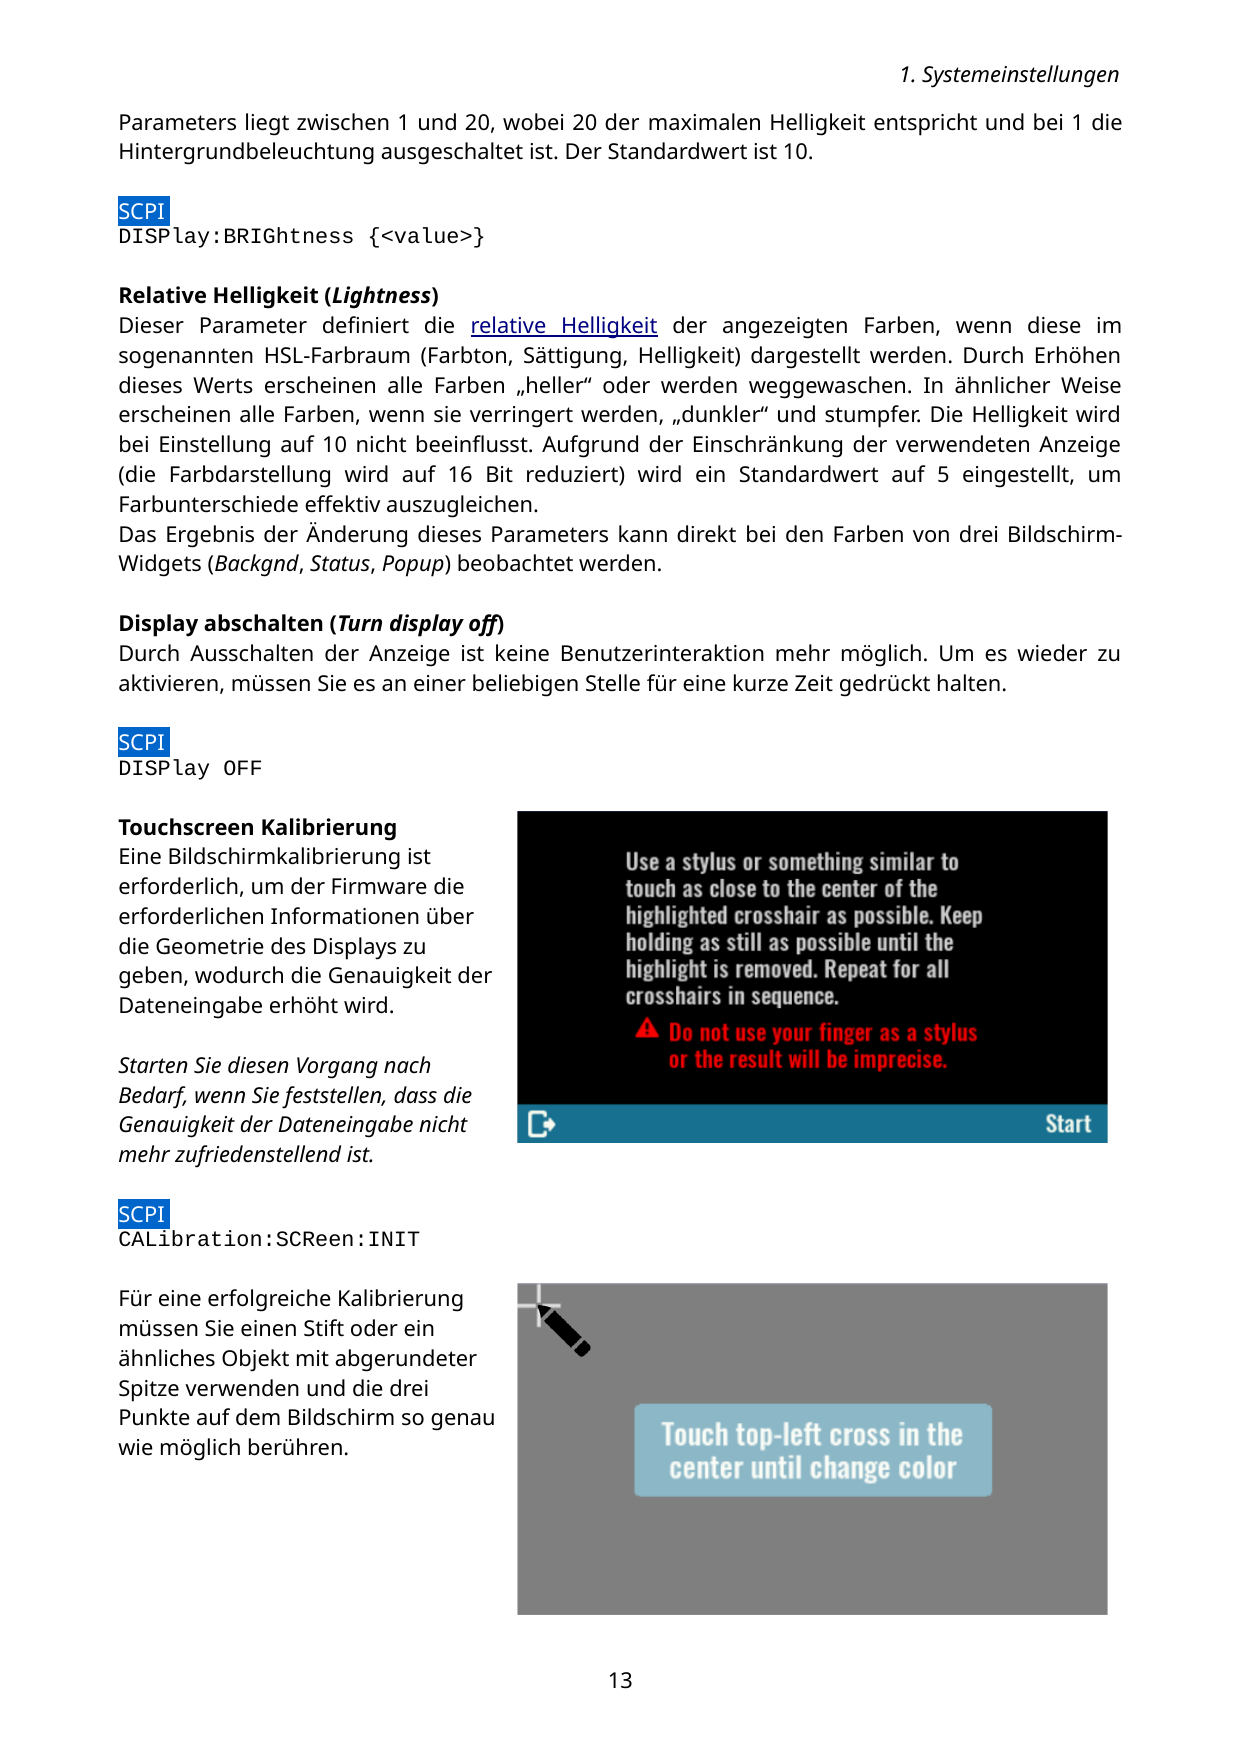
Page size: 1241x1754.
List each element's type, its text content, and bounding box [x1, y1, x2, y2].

picture [517, 1283, 1108, 1615]
table_cell [502, 812, 1123, 1283]
table_cell Relative Helligkeit (Lightness) Dieser Parameter definiert die relative Helligkeit der angezeigten Farben, wenn diese im sogenannten HSL-Farbraum (Farbton, Sättigung, Helligkeit) dargestellt werden. Durch Erhöhen dieses Werts erscheinen alle Farben „heller“ oder werden weggewaschen. In ähnlicher Weise erscheinen alle Farben, wenn sie verringert werden, „dunkler“ und stumpfer. Die Helligkeit wird bei Einstellung auf 10 nicht beeinflusst. Aufgrund der Einschränkung der verwendeten Anzeige (die Farbdarstellung wird auf 16 Bit reduziert) wird ein Standardwert auf 5 eingestellt, um Farbunterschiede effektiv auszugleichen. Das Ergebnis der Änderung dieses Parameters kann direkt bei den Farben von drei Bildschirm-Widgets (Backgnd, Status, Popup) beobachtet werden. [118, 251, 1123, 608]
table_cell [502, 1283, 1123, 1631]
table_cell Parameters liegt zwischen 1 und 20, wobei 20 der maximalen Helligkeit entspricht und bei 1 die Hintergrundbeleuchtung ausgeschaltet ist. Der Standardwert ist 10. SCPI DISPlay:BRIGhtness {<value>} [118, 107, 1123, 251]
table_cell Für eine erfolgreiche Kalibrierung müssen Sie einen Stift oder ein ähnliches Objekt mit abgerundeter Spitze verwenden und die drei Punkte auf dem Bildschirm so genau wie möglich berühren. [118, 1283, 502, 1631]
picture [517, 811, 1108, 1143]
table_cell Touchscreen Kalibrierung Eine Bildschirmkalibrierung ist erforderlich, um der Firmware die erforderlichen Informationen über die Geometrie des Displays zu geben, wodurch die Genauigkeit der Dateneingabe erhöht wird. Starten Sie diesen Vorgang nach Bedarf, wenn Sie feststellen, dass die Genauigkeit der Dateneingabe nicht mehr zufriedenstellend ist. SCPI CALibration:SCReen:INIT [118, 812, 502, 1283]
table_cell Display abschalten (Turn display off) Durch Ausschalten der Anzeige ist keine Benutzerinteraktion mehr möglich. Um es wieder zu aktivieren, müssen Sie es an einer beliebigen Stelle für eine kurze Zeit gedrückt halten. SCPI DISPlay OFF [118, 608, 1123, 812]
